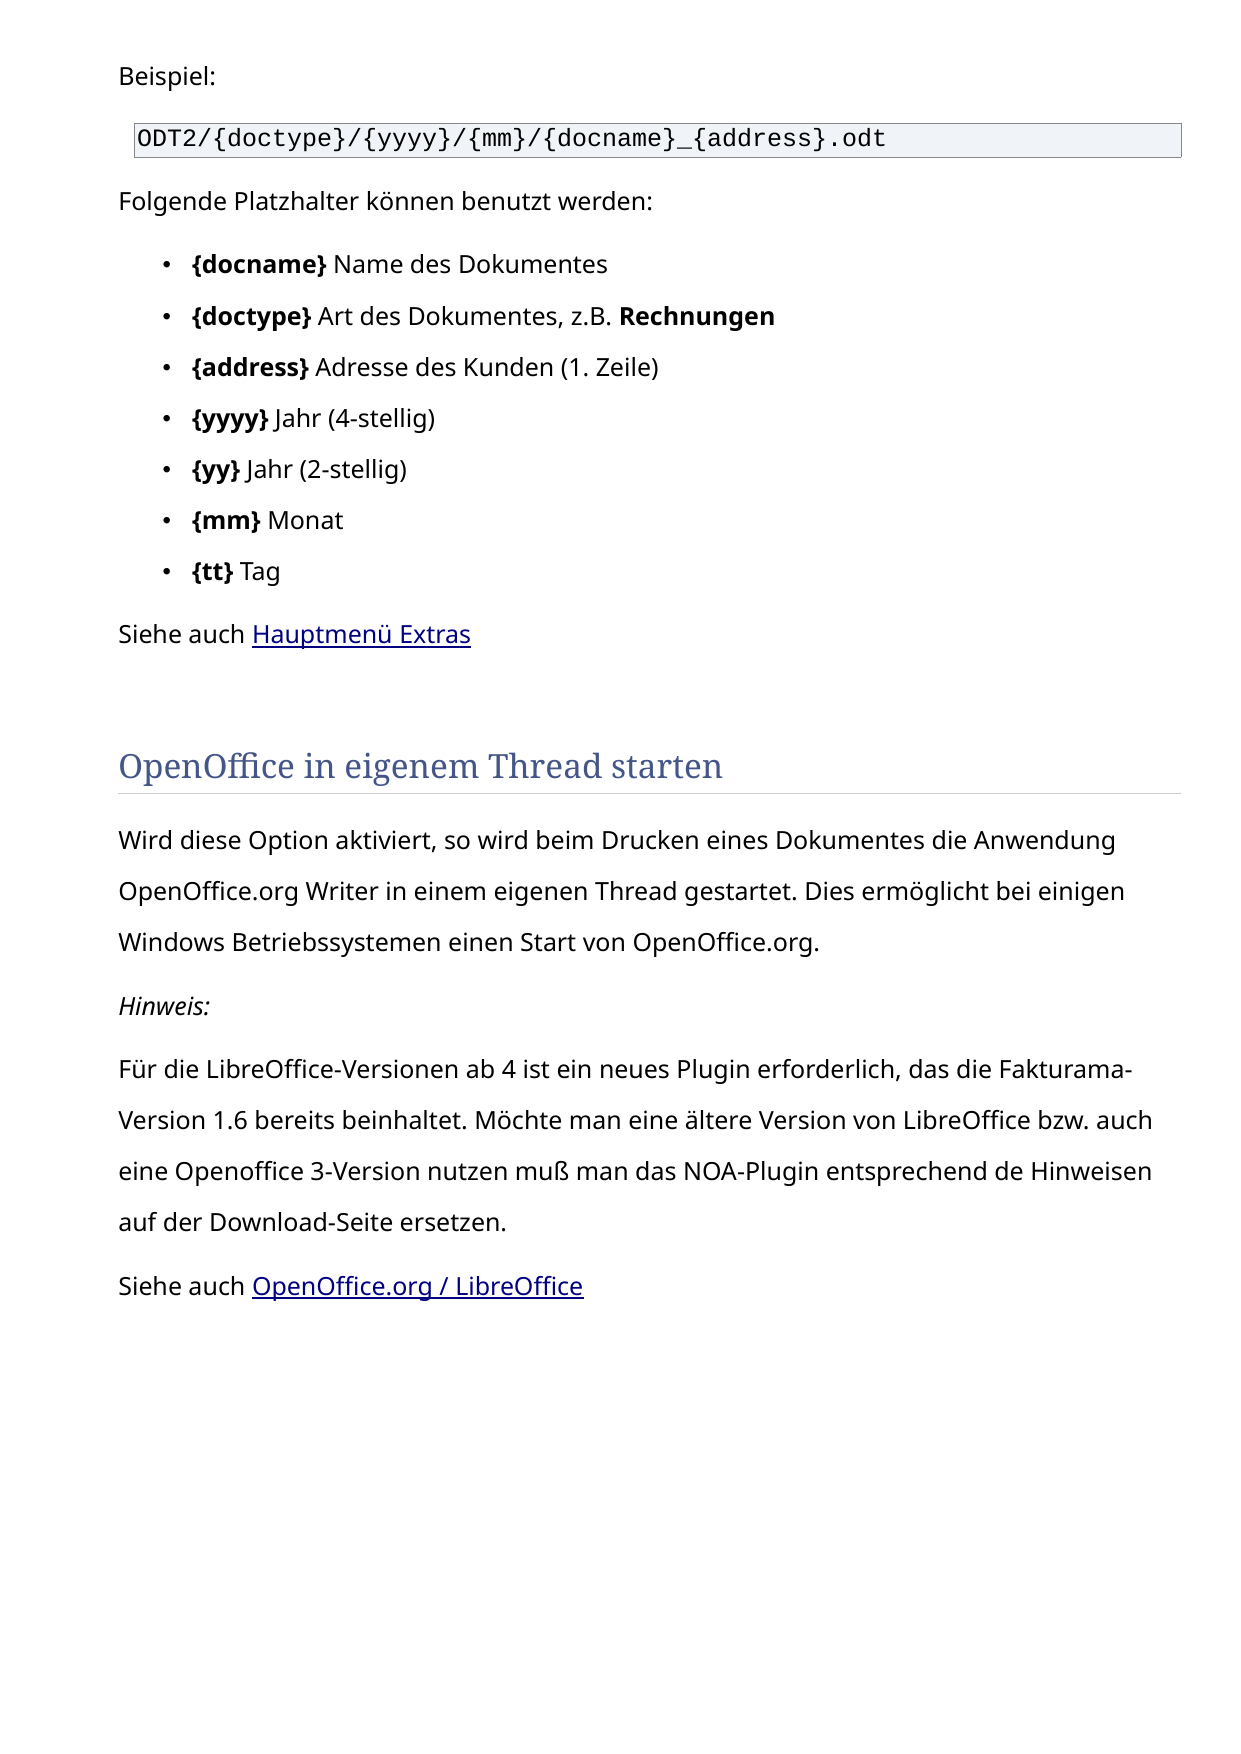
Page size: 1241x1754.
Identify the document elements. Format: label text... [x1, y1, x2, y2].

text ODT2/{doctype}/{yyyy}/{mm}/{docname}_{address}.odt [135, 124, 1181, 157]
list {doctype} Art des Dokumentes, z.B. Rechnungen [162, 298, 1181, 332]
text Folgende Platzhalter können benutzt werden: [118, 184, 1181, 218]
list {address} Adresse des Kunden (1. Zeile) [162, 349, 1181, 383]
subtitle OpenOffice in eigenem Thread starten [118, 743, 1181, 793]
text Siehe auch Hauptmenü Extras [118, 617, 1181, 651]
list {tt} Tag [162, 553, 1181, 587]
list {mm} Monat [162, 502, 1181, 536]
text Beispiel: [118, 59, 1181, 93]
list {yy} Jahr (2-stellig) [162, 451, 1181, 485]
text Wird diese Option aktiviert, so wird beim Drucken eines Dokumentes die Anwendung OpenOffice.org Writer in einem eigenen Thread gestartet. Dies ermöglicht bei einigen Windows Betriebssystemen einen Start von OpenOffice.org. [118, 823, 1181, 959]
list {docname} Name des Dokumentes [162, 247, 1181, 281]
list {yyyy} Jahr (4-stellig) [162, 400, 1181, 434]
text Siehe auch OpenOffice.org / LibreOffice [118, 1268, 1181, 1303]
text Hinweis: [118, 988, 1181, 1022]
text Für die LibreOffice-Versionen ab 4 ist ein neues Plugin erforderlich, das die Fakturama-Version 1.6 bereits beinhaltet. Möchte man eine ältere Version von LibreOffice bzw. auch eine Openoffice 3-Version nutzen muß man das NOA-Plugin entsprechend de Hinweisen auf der Download-Seite ersetzen. [118, 1052, 1181, 1239]
